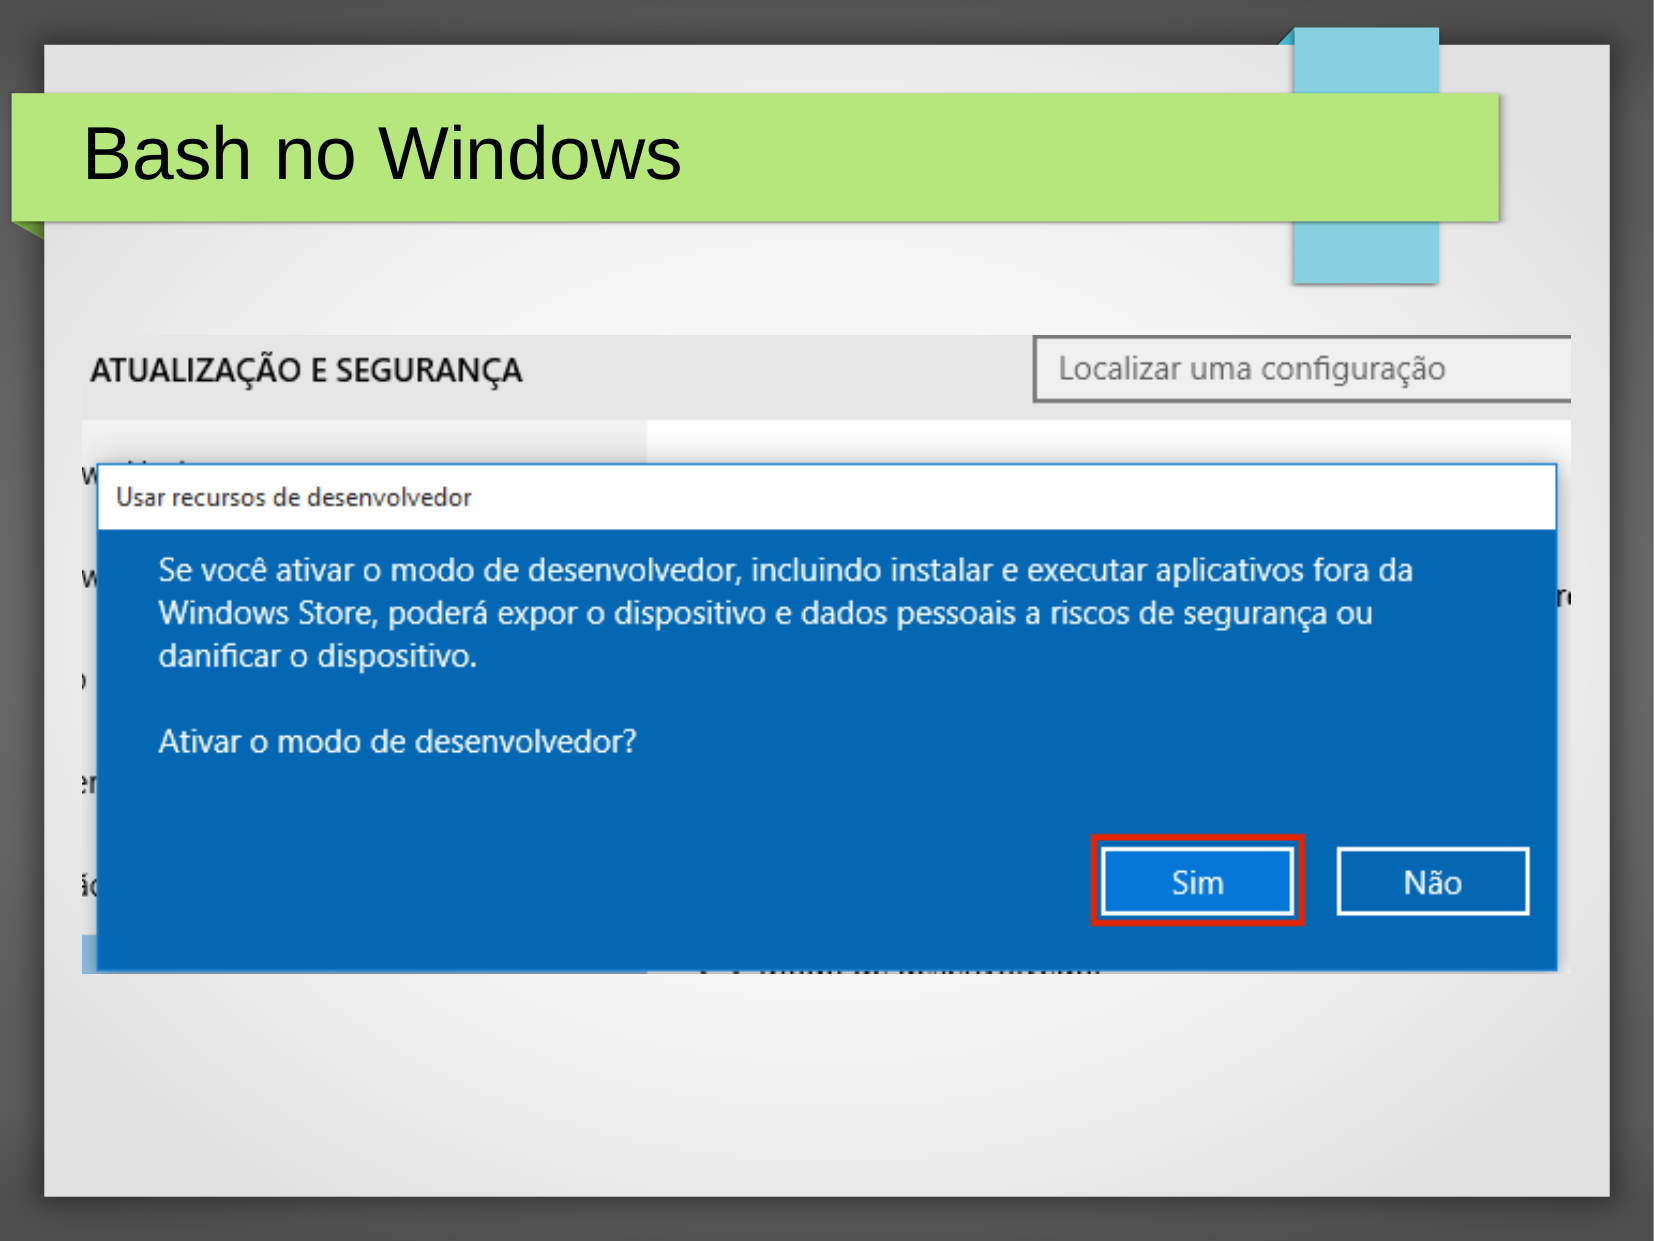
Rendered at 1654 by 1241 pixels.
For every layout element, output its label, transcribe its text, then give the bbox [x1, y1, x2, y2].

title Bash no Windows [82, 94, 1264, 213]
picture [0, 0, 1654, 1241]
